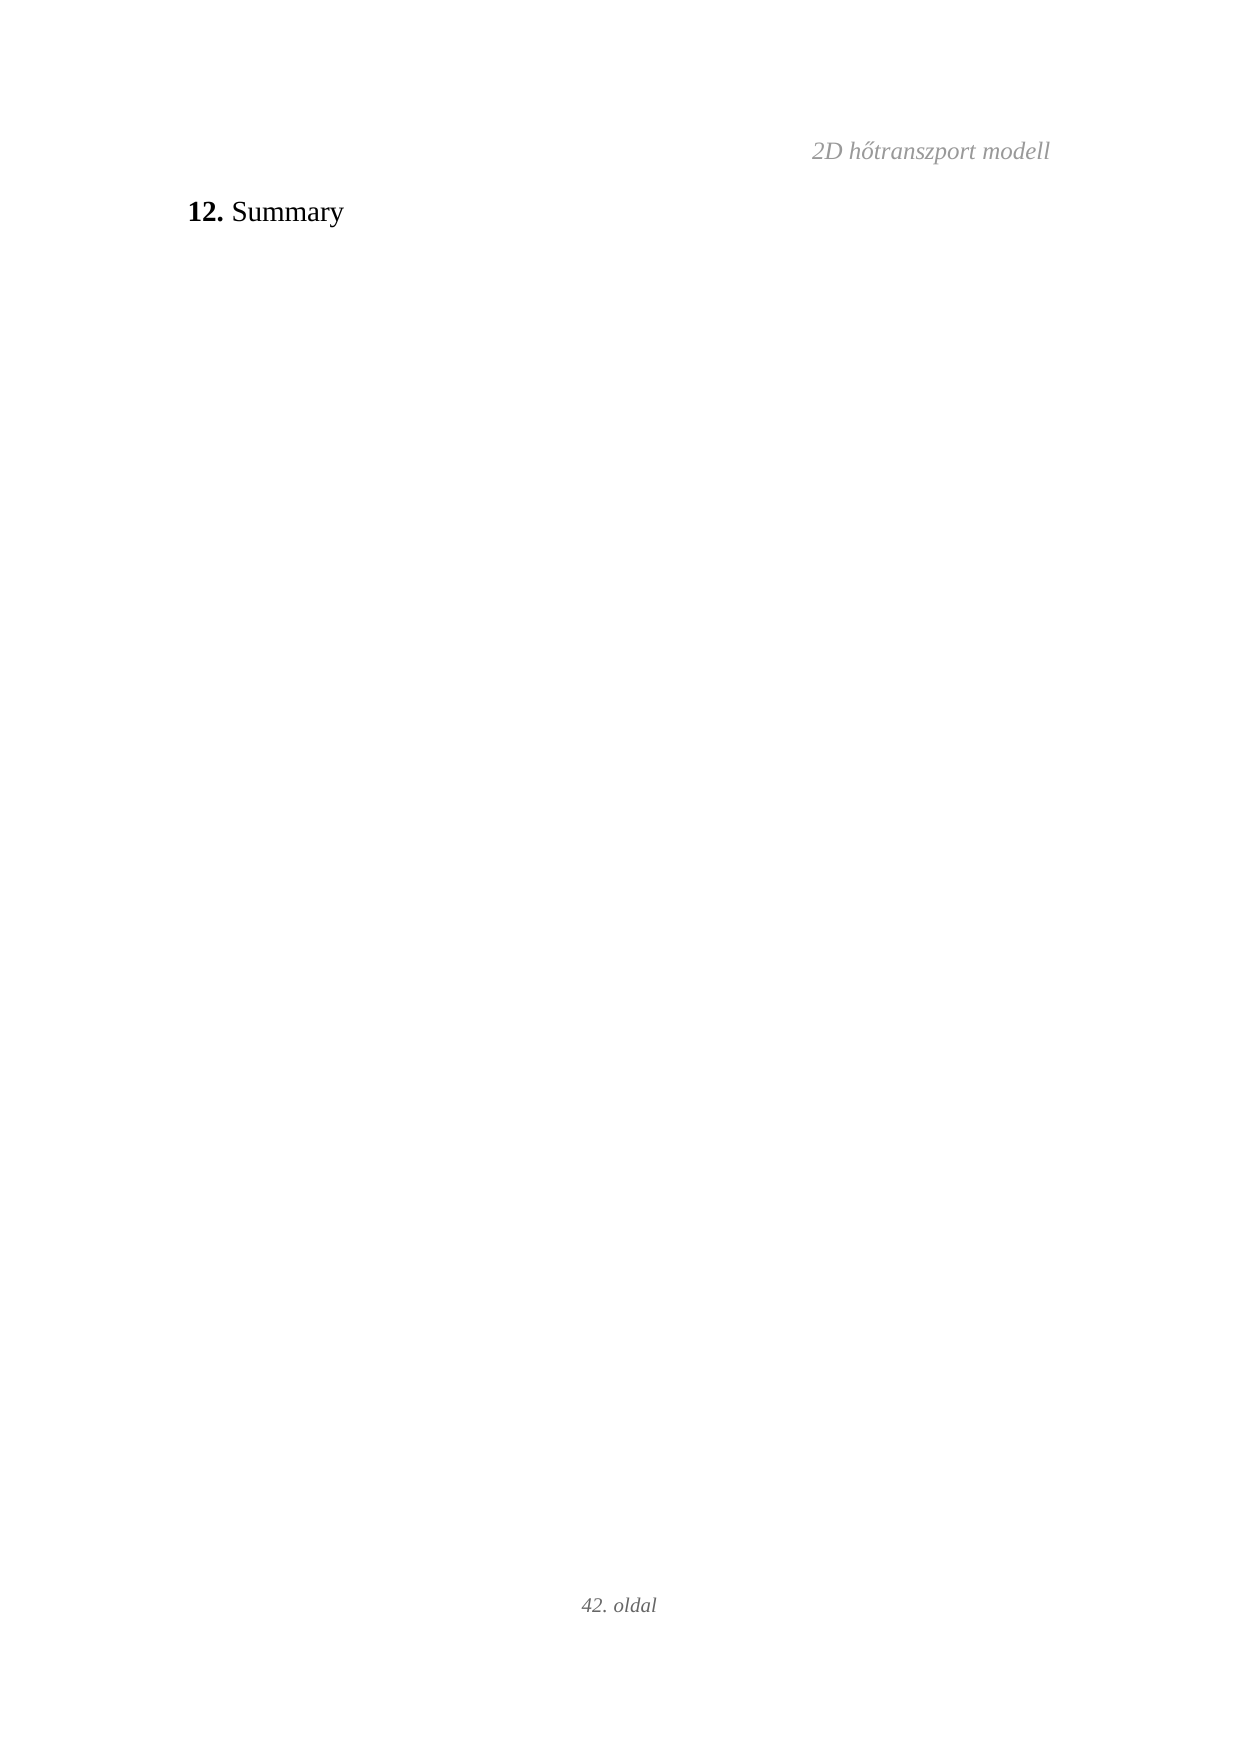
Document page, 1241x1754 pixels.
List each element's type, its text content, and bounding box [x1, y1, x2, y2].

subtitle Summary [187, 194, 1053, 228]
